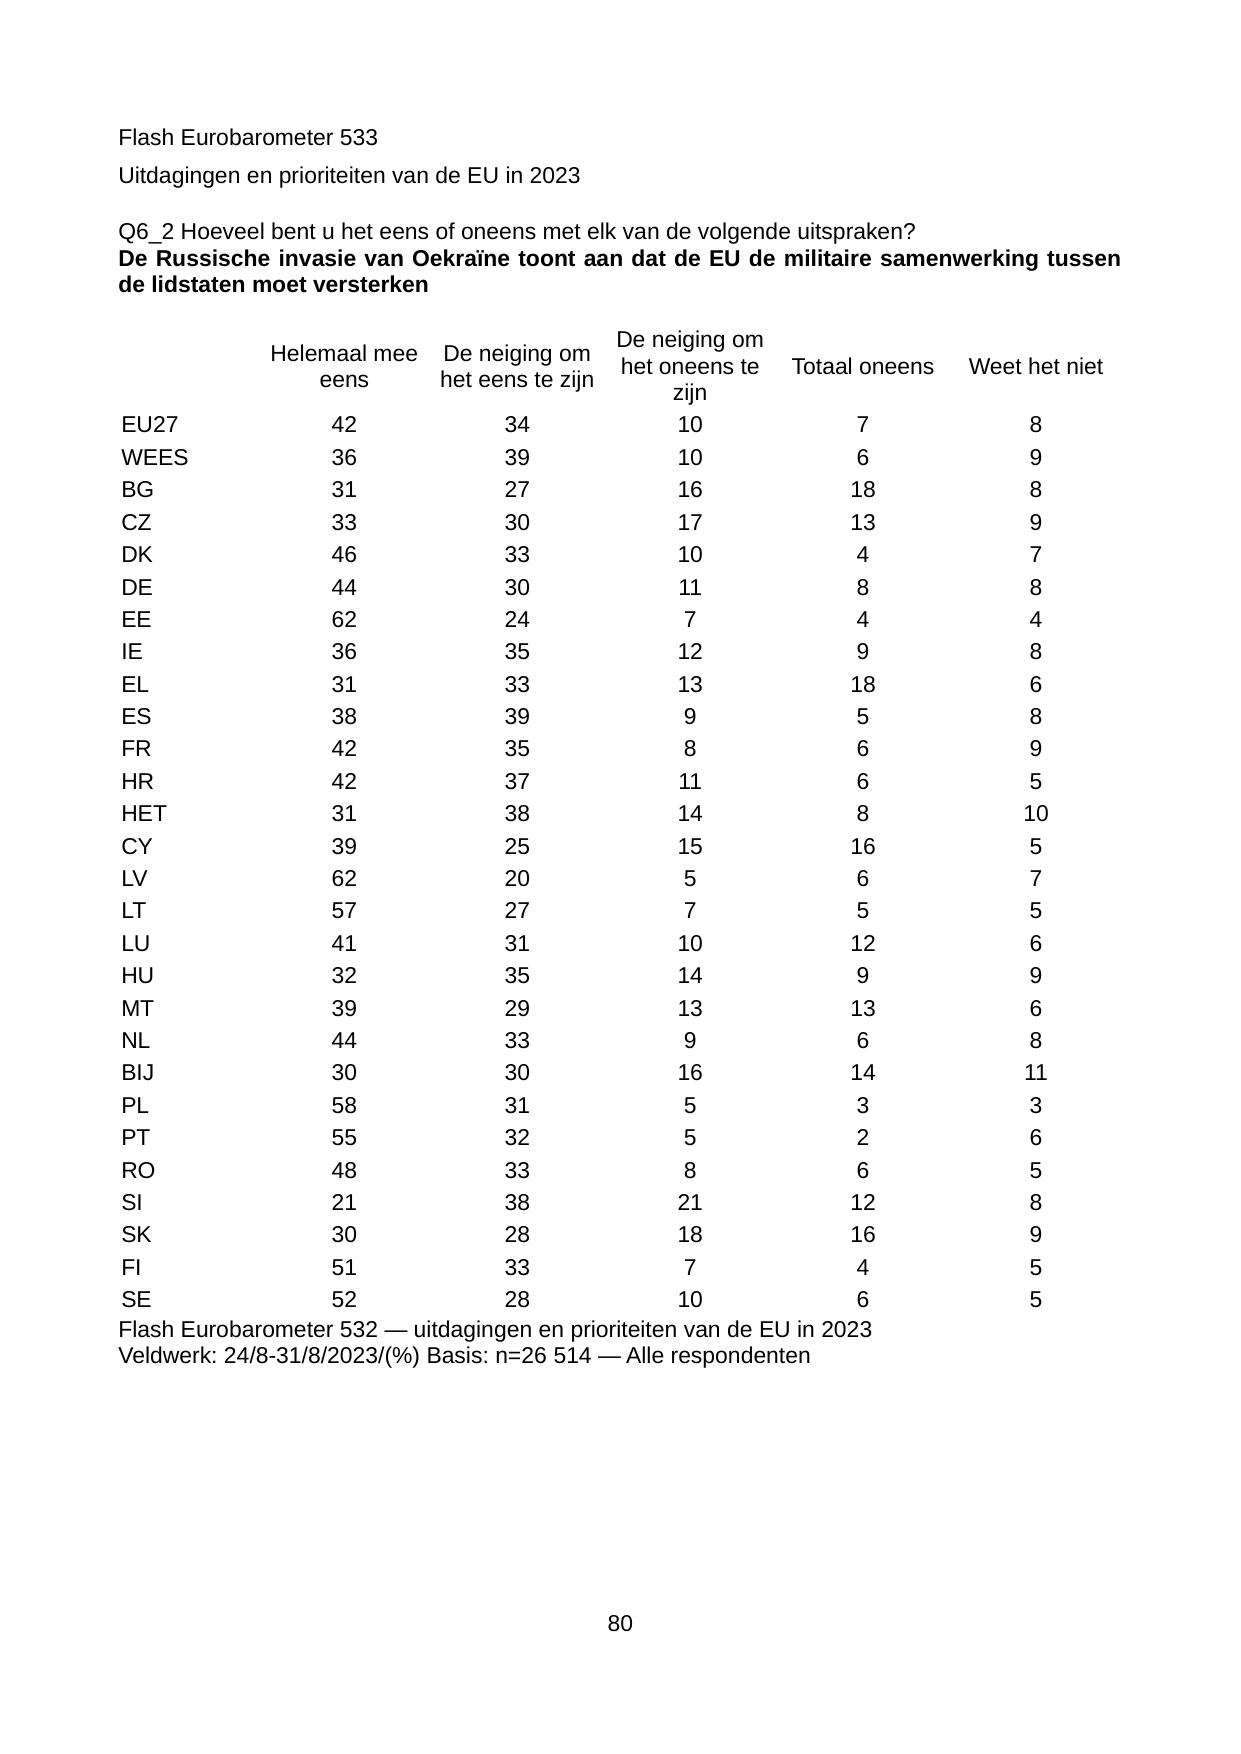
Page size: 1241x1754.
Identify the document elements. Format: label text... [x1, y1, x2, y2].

table_cell 6 [776, 765, 949, 797]
table_cell 13 [604, 668, 776, 700]
table_cell 2 [776, 1121, 949, 1153]
table_cell 5 [949, 765, 1122, 797]
table_cell 18 [776, 668, 949, 700]
table_cell 36 [258, 635, 431, 668]
table_cell 10 [949, 797, 1122, 829]
table_cell 39 [258, 992, 431, 1024]
table_cell 28 [431, 1283, 603, 1316]
table_cell LU [118, 927, 258, 959]
table_cell 35 [431, 635, 603, 668]
table_cell 11 [604, 570, 776, 603]
table_cell 58 [258, 1089, 431, 1121]
table_cell 5 [604, 862, 776, 894]
table_cell 5 [949, 894, 1122, 927]
table_cell 33 [431, 668, 603, 700]
table_cell 31 [431, 927, 603, 959]
table_cell 30 [431, 1056, 603, 1089]
table_cell 33 [431, 538, 603, 570]
table_cell 10 [604, 409, 776, 441]
table_cell 18 [776, 473, 949, 506]
table_cell 7 [949, 538, 1122, 570]
table_cell 62 [258, 603, 431, 635]
table_cell 4 [776, 538, 949, 570]
table_cell 9 [949, 506, 1122, 538]
table_cell 27 [431, 894, 603, 927]
table_cell 10 [604, 441, 776, 473]
table_cell 10 [604, 927, 776, 959]
table_cell 6 [949, 927, 1122, 959]
table_cell 30 [431, 506, 603, 538]
table_cell 57 [258, 894, 431, 927]
table_header [118, 324, 258, 408]
table_cell EU27 [118, 409, 258, 441]
table_cell CY [118, 830, 258, 862]
table_header De neiging om het eens te zijn [431, 324, 603, 408]
table_cell 62 [258, 862, 431, 894]
table_cell IE [118, 635, 258, 668]
table_cell FR [118, 733, 258, 765]
table_cell 11 [949, 1056, 1122, 1089]
table_cell 5 [776, 894, 949, 927]
table_cell 13 [604, 992, 776, 1024]
table_cell 30 [258, 1218, 431, 1251]
table_cell 31 [258, 797, 431, 829]
table_cell 29 [431, 992, 603, 1024]
table_cell MT [118, 992, 258, 1024]
table_cell 38 [431, 1186, 603, 1218]
table_cell 9 [604, 1024, 776, 1056]
table_cell 8 [604, 1154, 776, 1186]
table_cell 16 [604, 1056, 776, 1089]
table_cell 12 [776, 927, 949, 959]
table_cell 28 [431, 1218, 603, 1251]
table_cell BG [118, 473, 258, 506]
table_cell EE [118, 603, 258, 635]
table_cell 8 [776, 570, 949, 603]
table_cell 4 [949, 603, 1122, 635]
table_cell 5 [604, 1121, 776, 1153]
table_cell 9 [949, 441, 1122, 473]
table_cell 33 [258, 506, 431, 538]
table_cell 30 [258, 1056, 431, 1089]
table_cell 7 [604, 894, 776, 927]
table_cell 21 [604, 1186, 776, 1218]
table_cell CZ [118, 506, 258, 538]
table_cell 55 [258, 1121, 431, 1153]
table_cell 51 [258, 1251, 431, 1283]
table_cell 31 [431, 1089, 603, 1121]
table_cell SI [118, 1186, 258, 1218]
table_cell EL [118, 668, 258, 700]
table_cell 4 [776, 1251, 949, 1283]
table_cell 12 [604, 635, 776, 668]
table_cell 13 [776, 992, 949, 1024]
table_cell 5 [949, 1154, 1122, 1186]
table_cell SK [118, 1218, 258, 1251]
table_cell NL [118, 1024, 258, 1056]
table_cell 3 [949, 1089, 1122, 1121]
table_cell 20 [431, 862, 603, 894]
table_cell 8 [949, 409, 1122, 441]
table_cell 4 [776, 603, 949, 635]
table_cell 9 [949, 1218, 1122, 1251]
table_cell 16 [604, 473, 776, 506]
table_cell 38 [258, 700, 431, 732]
table_cell 41 [258, 927, 431, 959]
table_cell 14 [776, 1056, 949, 1089]
table_cell PL [118, 1089, 258, 1121]
table_header Helemaal mee eens [258, 324, 431, 408]
table_cell 21 [258, 1186, 431, 1218]
table_cell 34 [431, 409, 603, 441]
table_cell 11 [604, 765, 776, 797]
table_header Weet het niet [949, 324, 1122, 408]
table_cell 10 [604, 538, 776, 570]
table_cell PT [118, 1121, 258, 1153]
text Q6_2 Hoeveel bent u het eens of oneens met elk van de volgende uitspraken? [118, 218, 1122, 244]
table_cell FI [118, 1251, 258, 1283]
table_cell 35 [431, 959, 603, 992]
table_cell 14 [604, 797, 776, 829]
table_cell 33 [431, 1154, 603, 1186]
table_cell 9 [604, 700, 776, 732]
table_cell 6 [776, 862, 949, 894]
table_cell 8 [949, 1024, 1122, 1056]
table_cell 14 [604, 959, 776, 992]
table_cell 38 [431, 797, 603, 829]
table_cell 31 [258, 473, 431, 506]
table_cell 36 [258, 441, 431, 473]
table_cell 5 [776, 700, 949, 732]
table_cell 6 [949, 992, 1122, 1024]
table_cell 6 [776, 733, 949, 765]
table_cell LT [118, 894, 258, 927]
table_cell SE [118, 1283, 258, 1316]
table_cell 6 [776, 1283, 949, 1316]
table_cell DK [118, 538, 258, 570]
table_cell 8 [776, 797, 949, 829]
text De Russische invasie van Oekraïne toont aan dat de EU de militaire samenwerking tussen de lidstaten moet versterken [118, 244, 1122, 297]
table_cell 33 [431, 1024, 603, 1056]
table_cell 5 [949, 1251, 1122, 1283]
table_cell 5 [949, 1283, 1122, 1316]
table_cell 16 [776, 1218, 949, 1251]
table_cell 6 [949, 668, 1122, 700]
table_cell 9 [949, 733, 1122, 765]
table_cell 30 [431, 570, 603, 603]
table_cell HU [118, 959, 258, 992]
table_cell 31 [258, 668, 431, 700]
table_cell 27 [431, 473, 603, 506]
table_cell 44 [258, 570, 431, 603]
table_cell 7 [776, 409, 949, 441]
table_cell 9 [776, 959, 949, 992]
table_cell 7 [949, 862, 1122, 894]
table_cell 12 [776, 1186, 949, 1218]
table_cell BIJ [118, 1056, 258, 1089]
table_cell 8 [949, 700, 1122, 732]
table_cell LV [118, 862, 258, 894]
table_cell HET [118, 797, 258, 829]
table_cell 35 [431, 733, 603, 765]
table_cell 39 [431, 700, 603, 732]
table_cell 16 [776, 830, 949, 862]
table_cell 37 [431, 765, 603, 797]
table_cell 32 [258, 959, 431, 992]
table_cell 7 [604, 1251, 776, 1283]
table_cell 17 [604, 506, 776, 538]
table_cell 39 [258, 830, 431, 862]
table_cell 44 [258, 1024, 431, 1056]
table_cell 8 [949, 473, 1122, 506]
table_cell 9 [949, 959, 1122, 992]
table_header Totaal oneens [776, 324, 949, 408]
text Flash Eurobarometer 532 — uitdagingen en prioriteiten van de EU in 2023 [118, 1316, 1122, 1342]
table_cell 39 [431, 441, 603, 473]
table_cell 52 [258, 1283, 431, 1316]
table_cell 33 [431, 1251, 603, 1283]
table_cell 8 [604, 733, 776, 765]
table_cell 32 [431, 1121, 603, 1153]
table_cell 3 [776, 1089, 949, 1121]
table_cell 7 [604, 603, 776, 635]
text Veldwerk: 24/8-31/8/2023/(%) Basis: n=26 514 — Alle respondenten [118, 1342, 1122, 1368]
table_cell RO [118, 1154, 258, 1186]
table_cell 25 [431, 830, 603, 862]
table_cell 42 [258, 765, 431, 797]
table_cell 8 [949, 570, 1122, 603]
table_cell 5 [604, 1089, 776, 1121]
table_cell DE [118, 570, 258, 603]
table_cell 24 [431, 603, 603, 635]
table_cell 48 [258, 1154, 431, 1186]
table_cell 6 [776, 441, 949, 473]
table_cell 8 [949, 635, 1122, 668]
table_cell ES [118, 700, 258, 732]
table_cell 13 [776, 506, 949, 538]
table_cell 8 [949, 1186, 1122, 1218]
table_cell 5 [949, 830, 1122, 862]
table_cell 6 [949, 1121, 1122, 1153]
table_cell 10 [604, 1283, 776, 1316]
table_header De neiging om het oneens te zijn [604, 324, 776, 408]
table_cell 15 [604, 830, 776, 862]
table_cell 46 [258, 538, 431, 570]
table_cell 42 [258, 409, 431, 441]
table_cell 18 [604, 1218, 776, 1251]
table_cell WEES [118, 441, 258, 473]
table_cell 9 [776, 635, 949, 668]
table_cell 6 [776, 1024, 949, 1056]
table_cell HR [118, 765, 258, 797]
table_cell 42 [258, 733, 431, 765]
table_cell 6 [776, 1154, 949, 1186]
